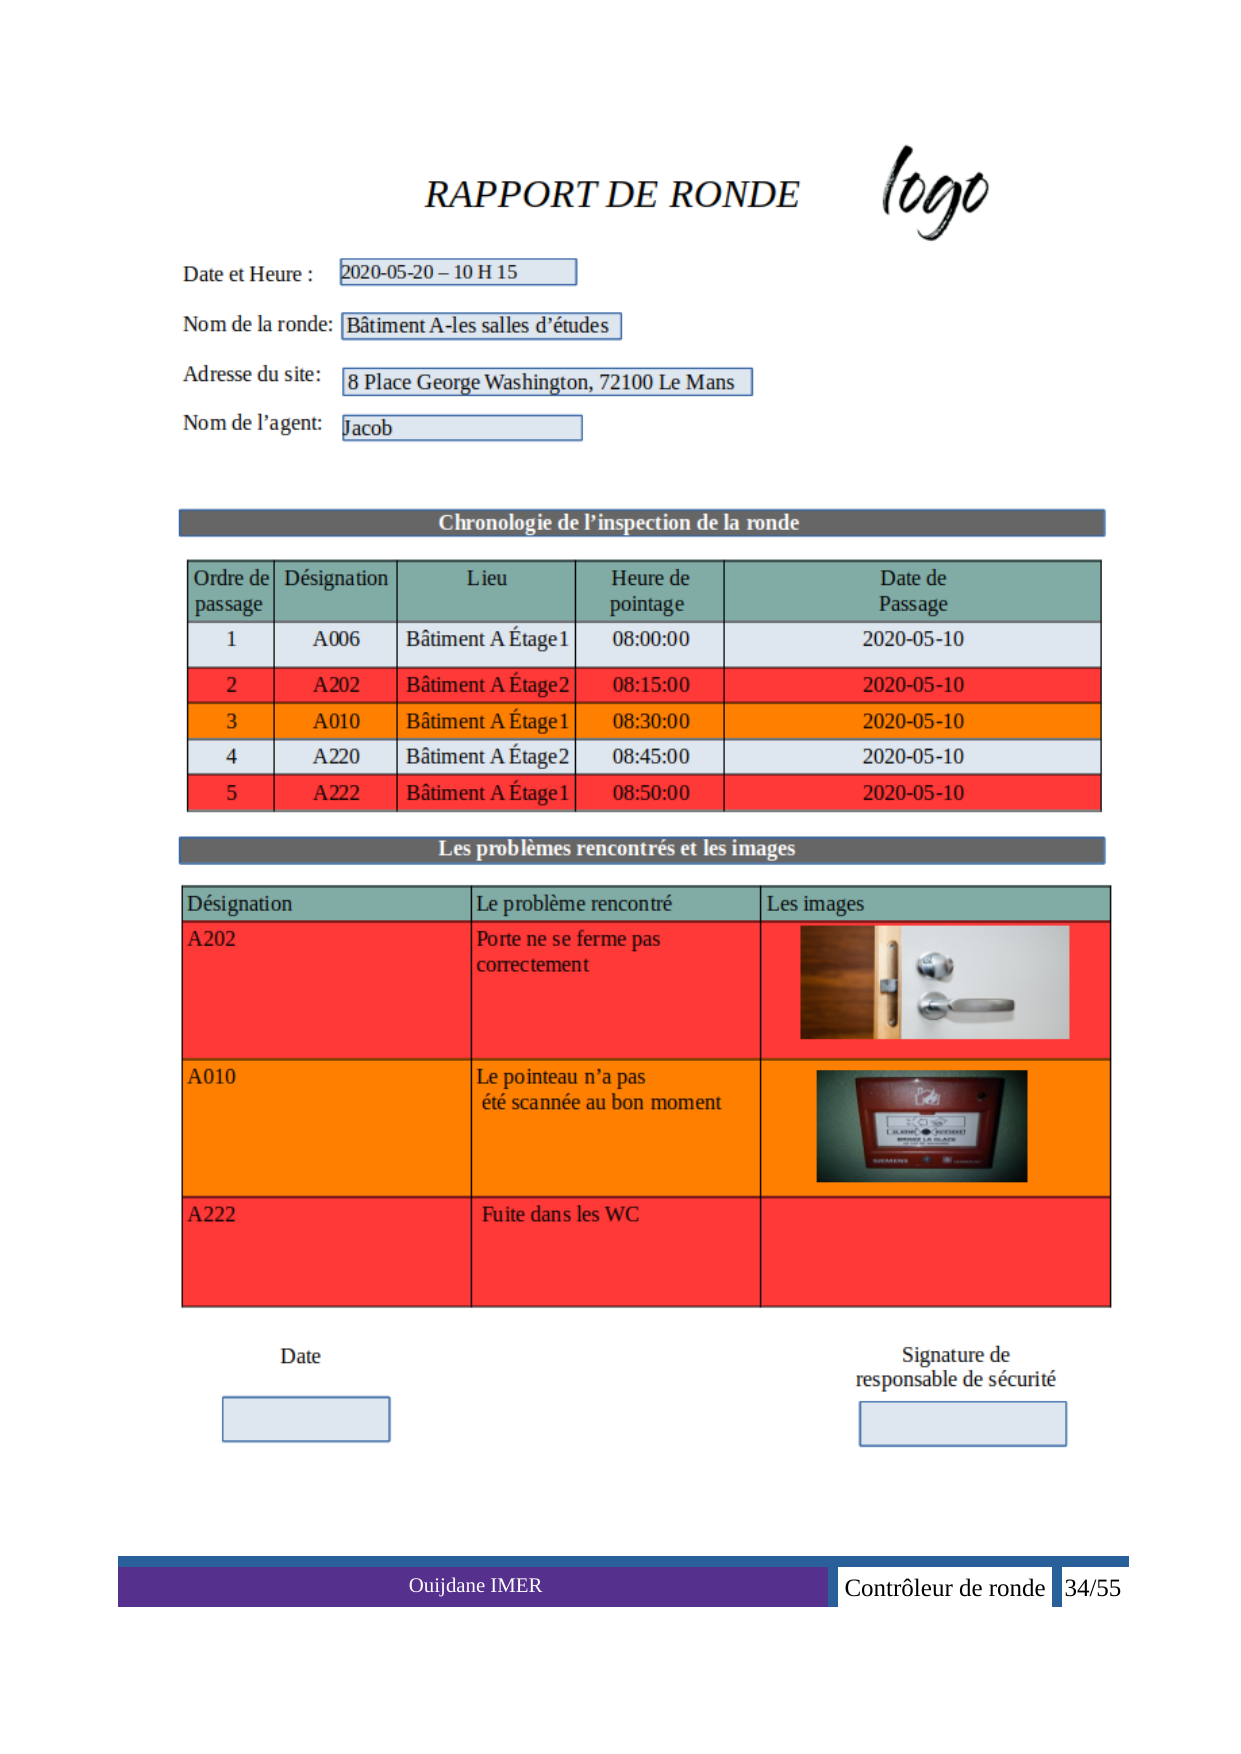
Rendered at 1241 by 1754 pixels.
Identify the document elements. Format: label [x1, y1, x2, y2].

picture [134, 126, 1122, 1469]
